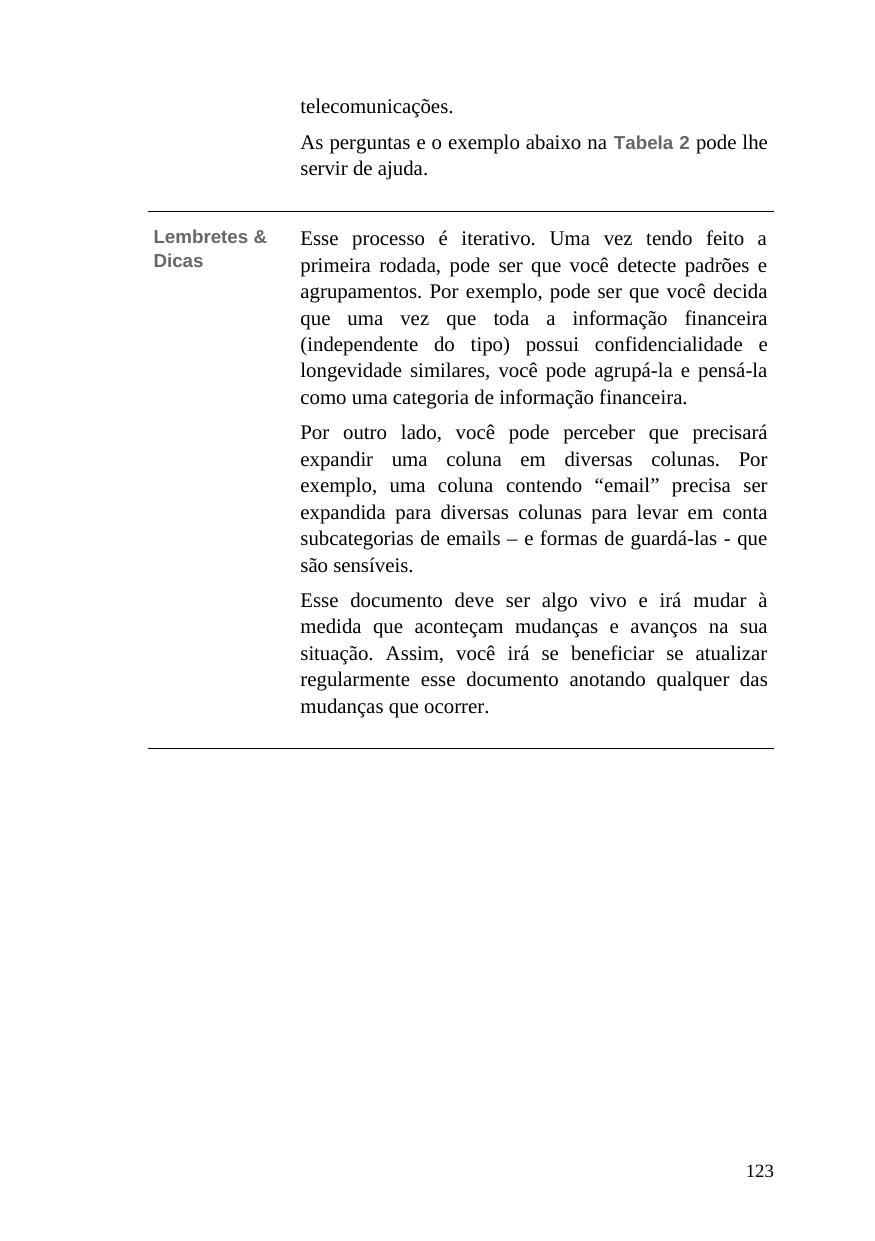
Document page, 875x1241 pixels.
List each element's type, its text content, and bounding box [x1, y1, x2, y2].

table_header telecomunicações. As perguntas e o exemplo abaixo na Tabela 2 pode lhe servir de ajuda. [294, 89, 774, 195]
table_header Lembretes & Dicas [148, 220, 294, 732]
table_header Esse processo é iterativo. Uma vez tendo feito a primeira rodada, pode ser que você detecte padrões e agrupamentos. Por exemplo, pode ser que você decida que uma vez que toda a informação financeira (independente do tipo) possui confidencialidade e longevidade similares, você pode agrupá-la e pensá-la como uma categoria de informação financeira. Por outro lado, você pode perceber que precisará expandir uma coluna em diversas colunas. Por exemplo, uma coluna contendo “email” precisa ser expandida para diversas colunas para levar em conta subcategorias de emails – e formas de guardá-las - que são sensíveis. Esse documento deve ser algo vivo e irá mudar à medida que aconteçam mudanças e avanços na sua situação. Assim, você irá se beneficiar se atualizar regularmente esse documento anotando qualquer das mudanças que ocorrer. [294, 220, 774, 732]
table_header [148, 89, 294, 195]
